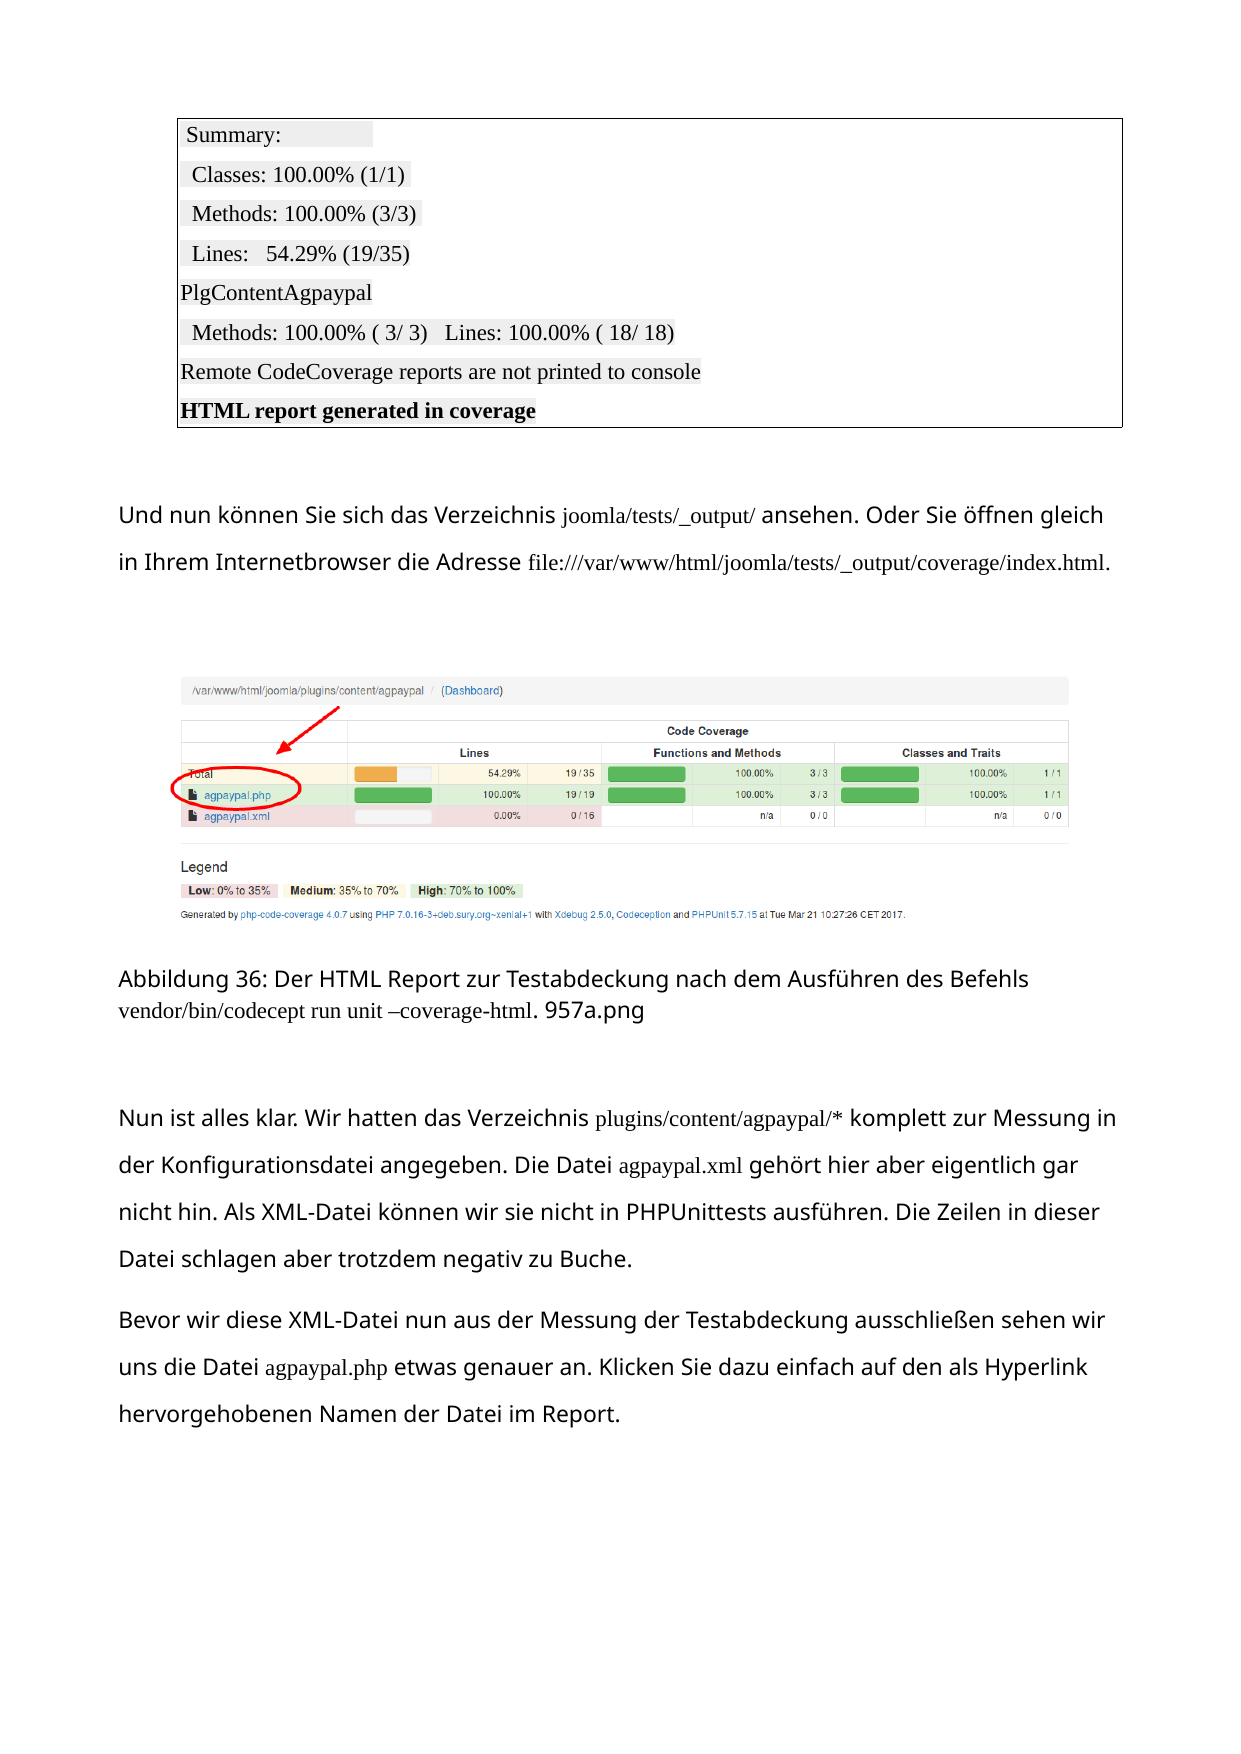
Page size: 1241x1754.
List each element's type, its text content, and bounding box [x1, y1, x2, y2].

text Abbildung 36: Der HTML Report zur Testabdeckung nach dem Ausführen des Befehls vendor/bin/codecept run unit –coverage-html. 957a.png [118, 963, 1122, 1025]
text Und nun können Sie sich das Verzeichnis joomla/tests/_output/ ansehen. Oder Sie öffnen gleich in Ihrem Internetbrowser die Adresse file:///var/www/html/joomla/tests/_output/coverage/index.html. [118, 499, 1122, 577]
text Nun ist alles klar. Wir hatten das Verzeichnis plugins/content/agpaypal/* komplett zur Messung in der Konfigurationsdatei angegeben. Die Datei agpaypal.xml gehört hier aber eigentlich gar nicht hin. Als XML-Datei können wir sie nicht in PHPUnittests ausführen. Die Zeilen in dieser Datei schlagen aber trotzdem negativ zu Buche. [118, 1102, 1122, 1274]
text Summary: Classes: 100.00% (1/1) Methods: 100.00% (3/3) Lines: 54.29% (19/35) PlgContentAgpaypal Methods: 100.00% ( 3/ 3) Lines: 100.00% ( 18/ 18) Remote CodeCoverage reports are not printed to console HTML report generated in coverage [178, 119, 1122, 427]
text Bevor wir diese XML-Datei nun aus der Messung der Testabdeckung ausschließen sehen wir uns die Datei agpaypal.php etwas genauer an. Klicken Sie dazu einfach auf den als Hyperlink hervorgehobenen Namen der Datei im Report. [118, 1304, 1122, 1429]
picture [118, 673, 1123, 963]
